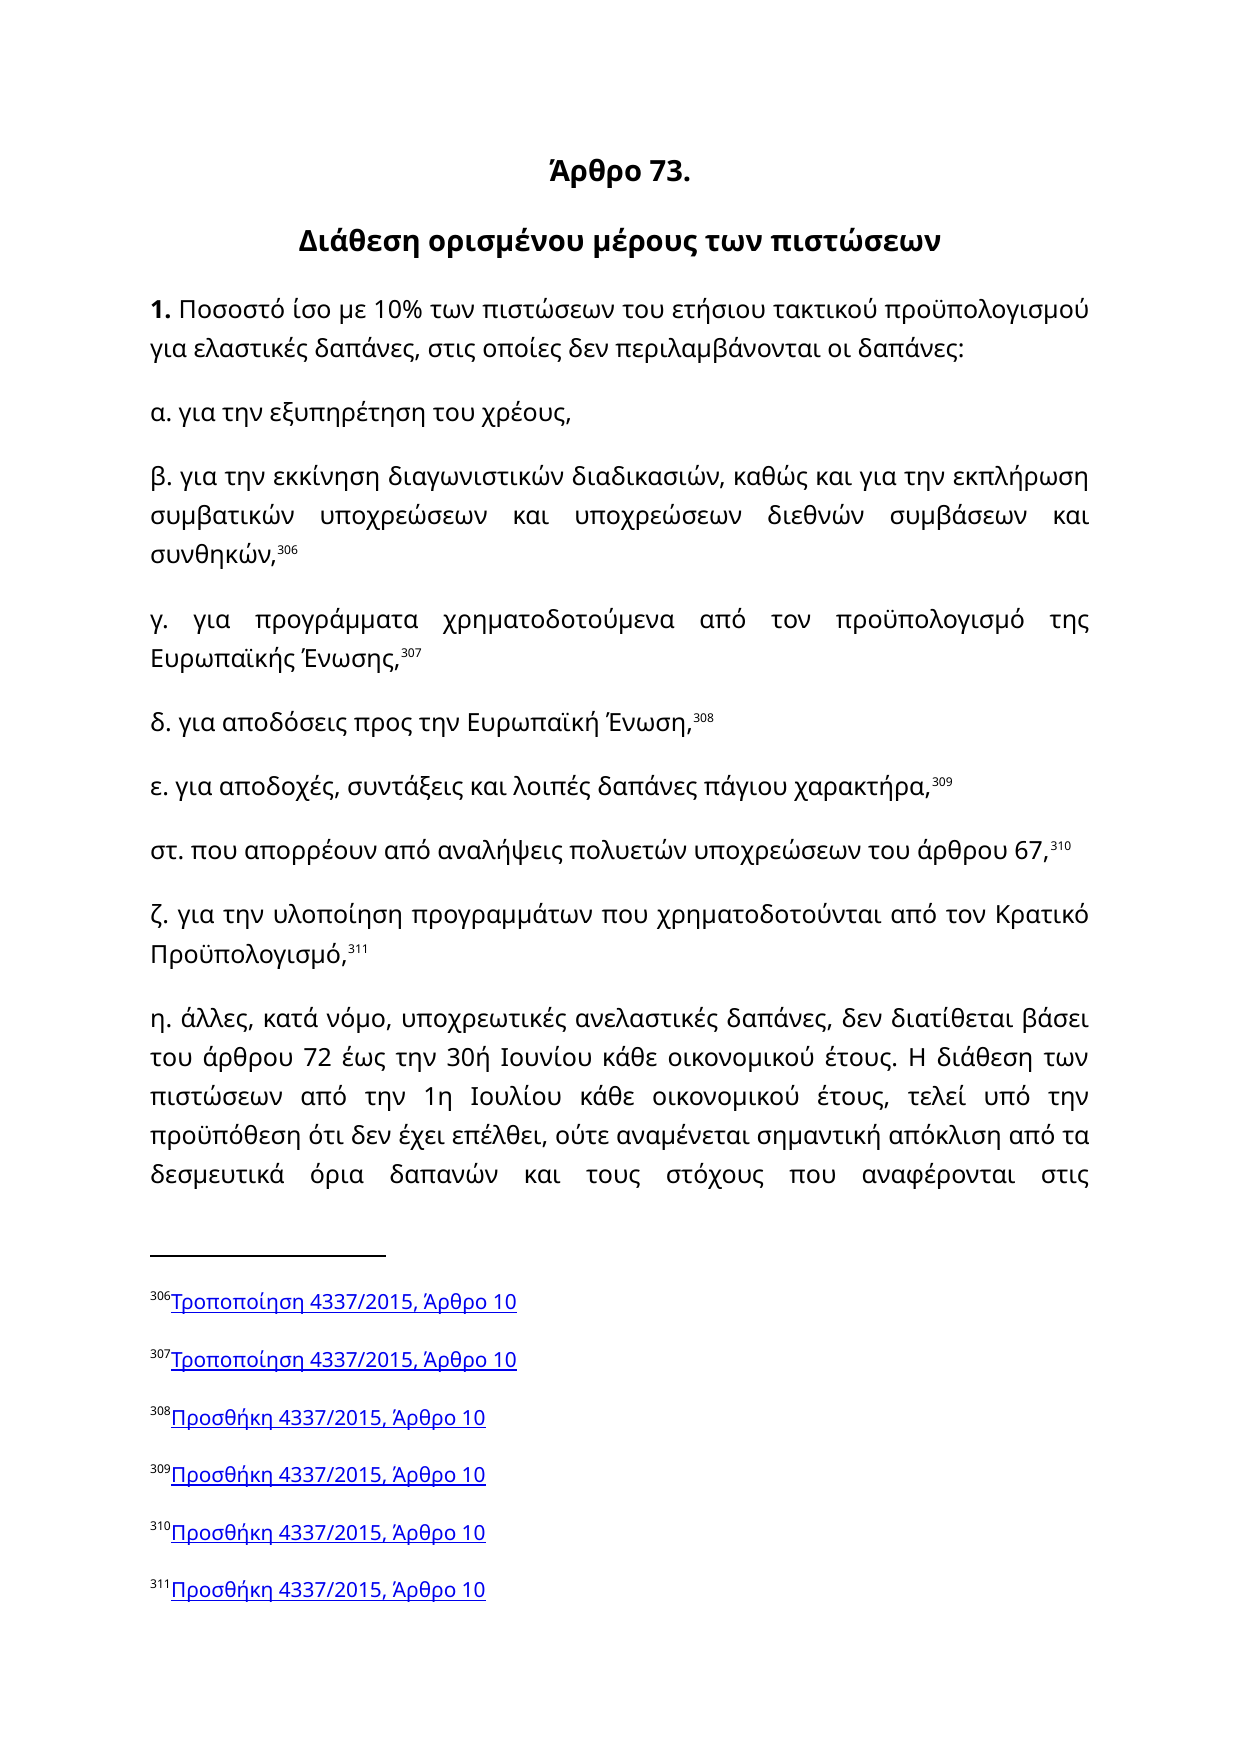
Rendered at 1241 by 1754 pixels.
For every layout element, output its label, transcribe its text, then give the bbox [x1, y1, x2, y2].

text η. άλλες, κατά νόμο, υποχρεωτικές ανελαστικές δαπάνες, δεν διατίθεται βάσει του άρθρου 72 έως την 30ή Ιουνίου κάθε οικονομικού έτους. Η διάθεση των πιστώσεων από την 1η Ιουλίου κάθε οικονομικού έτους, τελεί υπό την προϋπόθεση ότι δεν έχει επέλθει, ούτε αναμένεται σημαντική απόκλιση από τα δεσμευτικά όρια δαπανών και τους στόχους που αναφέρονται στις [150, 1000, 1090, 1191]
text α. για την εξυπηρέτηση του χρέους, [150, 394, 1090, 429]
text β. για την εκκίνηση διαγωνιστικών διαδικασιών, καθώς και για την εκπλήρωση συμβατικών υποχρεώσεων και υποχρεώσεων διεθνών συμβάσεων και συνθηκών, [150, 459, 1090, 571]
text Τροποποίηση 4337/2015, Άρθρο 10 [150, 1345, 1090, 1373]
text Προσθήκη 4337/2015, Άρθρο 10 [150, 1403, 1090, 1431]
subtitle Άρθρο 73. [150, 150, 1090, 190]
text Τροποποίηση 4337/2015, Άρθρο 10 [150, 1287, 1090, 1316]
text Προσθήκη 4337/2015, Άρθρο 10 [150, 1518, 1090, 1546]
text 1. Ποσοστό ίσο με 10% των πιστώσεων του ετήσιου τακτικού προϋπολογισμού για ελαστικές δαπάνες, στις οποίες δεν περιλαμβάνονται οι δαπάνες: [150, 291, 1090, 364]
subtitle Διάθεση ορισμένου μέρους των πιστώσεων [150, 221, 1090, 260]
text δ. για αποδόσεις προς την Ευρωπαϊκή Ένωση, [150, 704, 1090, 739]
text Προσθήκη 4337/2015, Άρθρο 10 [150, 1576, 1090, 1604]
text ε. για αποδοχές, συντάξεις και λοιπές δαπάνες πάγιου χαρακτήρα, [150, 769, 1090, 803]
text ζ. για την υλοποίηση προγραμμάτων που χρηματοδοτούνται από τον Κρατικό Προϋπολογισμό, [150, 897, 1090, 970]
text Προσθήκη 4337/2015, Άρθρο 10 [150, 1460, 1090, 1489]
text στ. που απορρέουν από αναλήψεις πολυετών υποχρεώσεων του άρθρου 67, [150, 833, 1090, 867]
text γ. για προγράμματα χρηματοδοτούμενα από τον προϋπολογισμό της Ευρωπαϊκής Ένωσης, [150, 601, 1090, 674]
